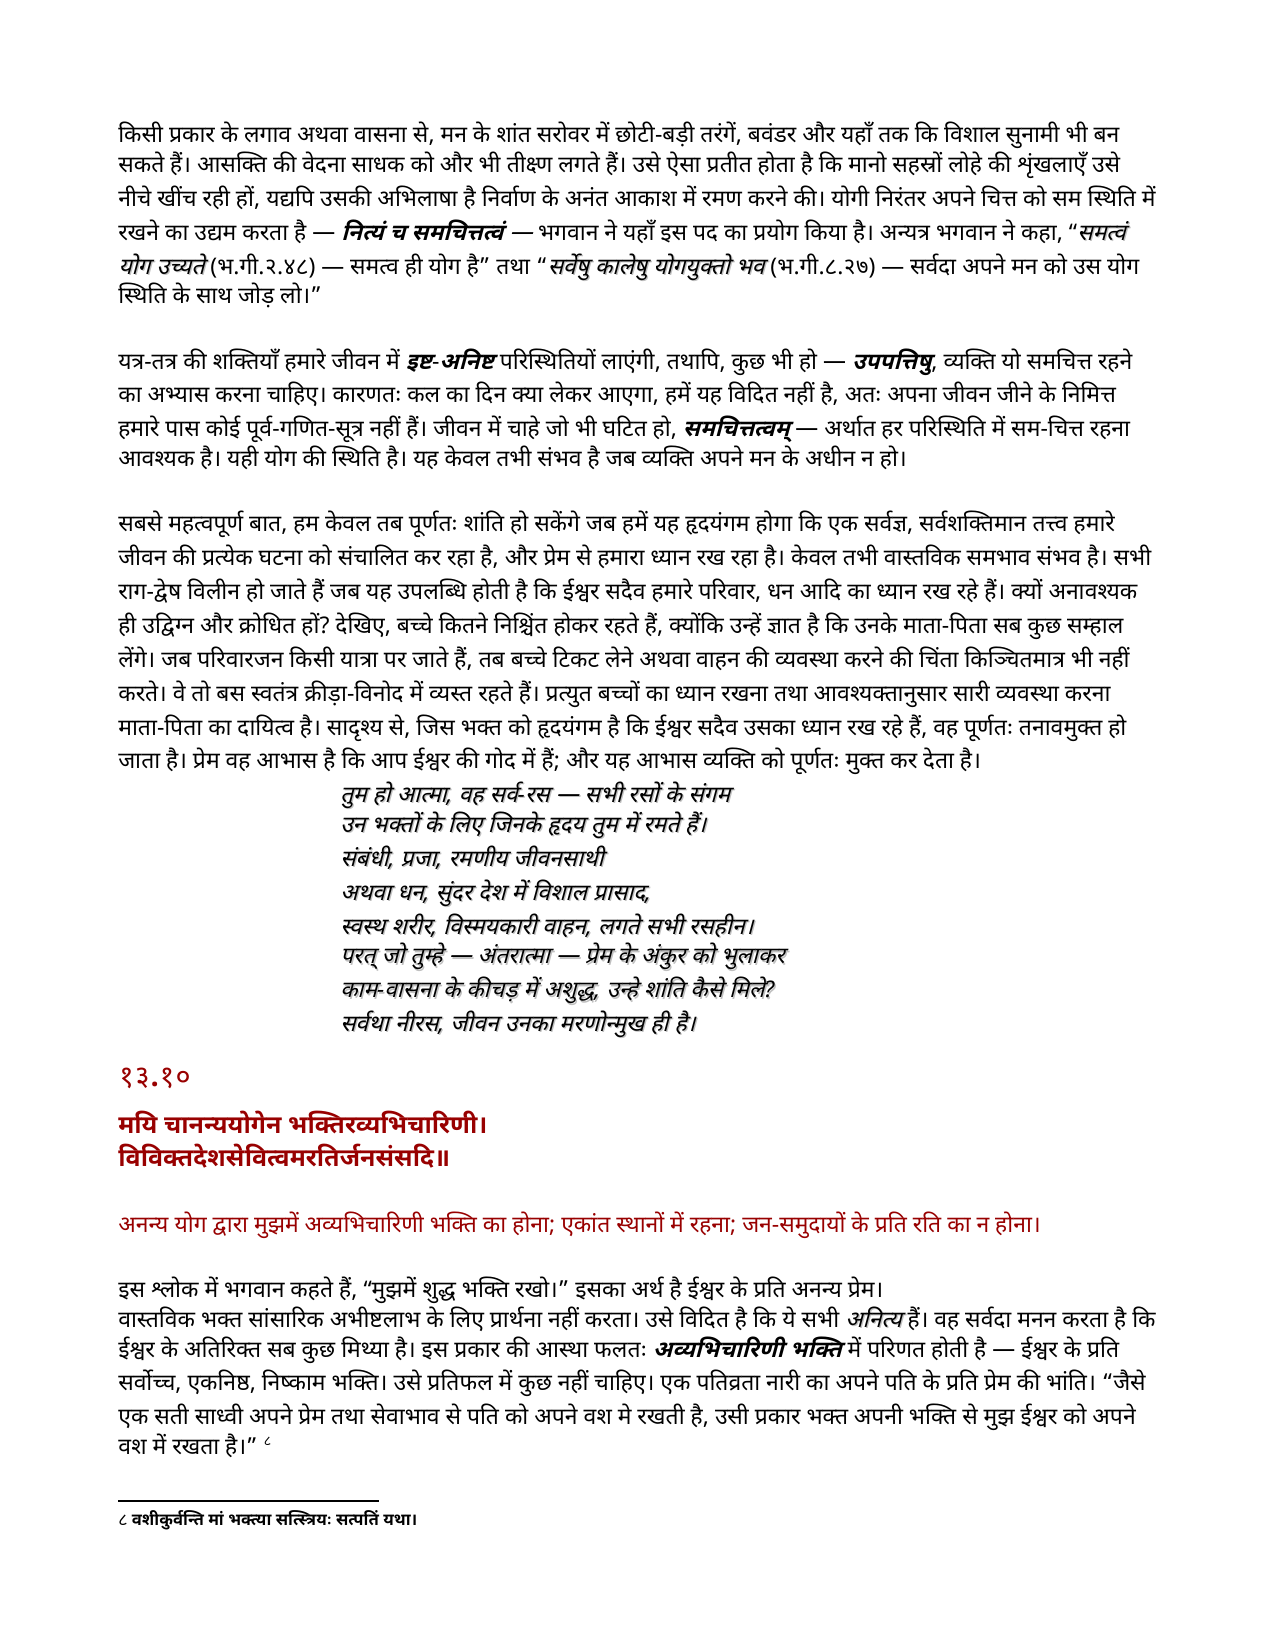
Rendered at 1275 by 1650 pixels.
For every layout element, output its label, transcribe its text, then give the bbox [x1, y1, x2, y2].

text इस श्लोक में भगवान कहते हैं, “मुझमें शुद्ध भक्ति रखो।” इसका अर्थ है ईश्वर के प्रति अनन्य प्रेम। [118, 1273, 1157, 1307]
text काम-वासना के कीचड़ में अशुद्ध, उन्हे शांति कैसे मिले? [340, 973, 1157, 1007]
subtitle १३.१० [118, 1056, 1157, 1099]
text यत्र-तत्र की शक्तियाँ हमारे जीवन में इष्ट-अनिष्ट परिस्थितियों लाएंगी, तथापि, कुछ भी हो — उपपत्तिषु, व्यक्ति यो समचित्त रहने का अभ्यास करना चाहिए। कारणतः कल का दिन क्या लेकर आएगा, हमें यह विदित नहीं है, अतः अपना जीवन जीने के निमित्त हमारे पास कोई पूर्व-गणित-सूत्र नहीं हैं। जीवन में चाहे जो भी घटित हो, समचित्तत्वम् — अर्थात हर परिस्थिति में सम-चित्त रहना आवश्यक है। यही योग की स्थिति है। यह केवल तभी संभव है जब व्यक्ति अपने मन के अधीन न हो। [118, 344, 1157, 476]
text सर्वथा नीरस, जीवन उनका मरणोन्मुख ही है। [340, 1007, 1157, 1041]
text उन भक्तों के लिए जिनके हृदय तुम में रमते हैं। [340, 812, 1157, 842]
text अथवा धन, सुंदर देश में विशाल प्रासाद, [340, 876, 1157, 909]
text विविक्तदेशसेवित्वमरतिर्जनसंसदि॥ [118, 1144, 1157, 1176]
text सबसे महत्वपूर्ण बात, हम केवल तब पूर्णतः शांति हो सकेंगे जब हमें यह हृदयंगम होगा कि एक सर्वज्ञ, सर्वशक्तिमान तत्त्व हमारे जीवन की प्रत्येक घटना को संचालित कर रहा है, और प्रेम से हमारा ध्यान रख रहा है। केवल तभी वास्तविक समभाव संभव है। सभी राग-द्वेष विलीन हो जाते हैं जब यह उपलब्धि होती है कि ईश्वर सदैव हमारे परिवार, धन आदि का ध्यान रख रहे हैं। क्यों अनावश्यक ही उद्विग्न और क्रोधित हों? देखिए, बच्चे कितने निश्चिंत होकर रहते हैं, क्योंकि उन्हें ज्ञात है कि उनके माता-पिता सब कुछ सम्हाल लेंगे। जब परिवारजन किसी यात्रा पर जाते हैं, तब बच्चे टिकट लेने अथवा वाहन की व्यवस्था करने की चिंता किञ्चितमात्र भी नहीं करते। वे तो बस स्वतंत्र क्रीड़ा-विनोद में व्यस्त रहते हैं। प्रत्युत बच्चों का ध्यान रखना तथा आवश्यक्तानुसार सारी व्यवस्था करना माता-पिता का दायित्व है। सादृश्य से, जिस भक्त को हृदयंगम है कि ईश्वर सदैव उसका ध्यान रख रहे हैं, वह पूर्णतः तनावमुक्त हो जाता है। प्रेम वह आभास है कि आप ईश्वर की गोद में हैं; और यह आभास व्यक्ति को पूर्णतः मुक्त कर देता है। [118, 507, 1157, 778]
text वशीकुर्वन्ति मां भक्त्या सत्स्त्रियः सत्पतिं यथा। [118, 1507, 1157, 1532]
text वास्तविक भक्त सांसारिक अभीष्टलाभ के लिए प्रार्थना नहीं करता। उसे विदित है कि ये सभी अनित्य हैं। वह सर्वदा मनन करता है कि ईश्वर के अतिरिक्त सब कुछ मिथ्या है। इस प्रकार की आस्था फलतः अव्यभिचारिणी भक्ति में परिणत होती है — ईश्वर के प्रति सर्वोच्च, एकनिष्ठ, निष्काम भक्ति। उसे प्रतिफल में कुछ नहीं चाहिए। एक पतिव्रता नारी का अपने पति के प्रति प्रेम की भांति। “जैसे एक सती साध्वी अपने प्रेम तथा सेवाभाव से पति को अपने वश मे रखती है, उसी प्रकार भक्त अपनी भक्ति से मुझ ईश्वर को अपने वश में रखता है।” [118, 1307, 1157, 1464]
text किसी प्रकार के लगाव अथवा वासना से, मन के शांत सरोवर में छोटी-बड़ी तरंगें, बवंडर और यहाँ तक कि विशाल सुनामी भी बन सकते हैं। आसक्ति की वेदना साधक को और भी तीक्ष्ण लगते हैं। उसे ऐसा प्रतीत होता है कि मानो सहस्रों लोहे की शृंखलाएँ उसे नीचे खींच रही हों, यद्यपि उसकी अभिलाषा है निर्वाण के अनंत आकाश में रमण करने की। योगी निरंतर अपने चित्त को सम स्थिति में रखने का उद्यम करता है — नित्यं च समचित्तत्वं — भगवान ने यहाँ इस पद का प्रयोग किया है। अन्यत्र भगवान ने कहा, “समत्वं योग उच्यते (भ.गी.२.४८) — समत्व ही योग है” तथा “सर्वेषु कालेषु योगयुक्तो भव (भ.गी.८.२७) — सर्वदा अपने मन को उस योग स्थिति के साथ जोड़ लो।” [118, 118, 1157, 313]
text संबंधी, प्रजा, रमणीय जीवनसाथी [340, 842, 1157, 876]
text स्वस्थ शरीर, विस्मयकारी वाहन, लगते सभी रसहीन। [340, 909, 1157, 943]
text परत् जो तुम्हे — अंतरात्मा — प्रेम के अंकुर को भुलाकर [340, 943, 1157, 973]
text तुम हो आत्मा, वह सर्व-रस — सभी रसों के संगम [340, 778, 1157, 812]
text अनन्य योग द्वारा मुझमें अव्यभिचारिणी भक्ति का होना; एकांत स्थानों में रहना; जन-समुदायों के प्रति रति का न होना। [118, 1208, 1157, 1241]
text मयि चानन्ययोगेन भक्तिरव्यभिचारिणी। [118, 1111, 1157, 1144]
